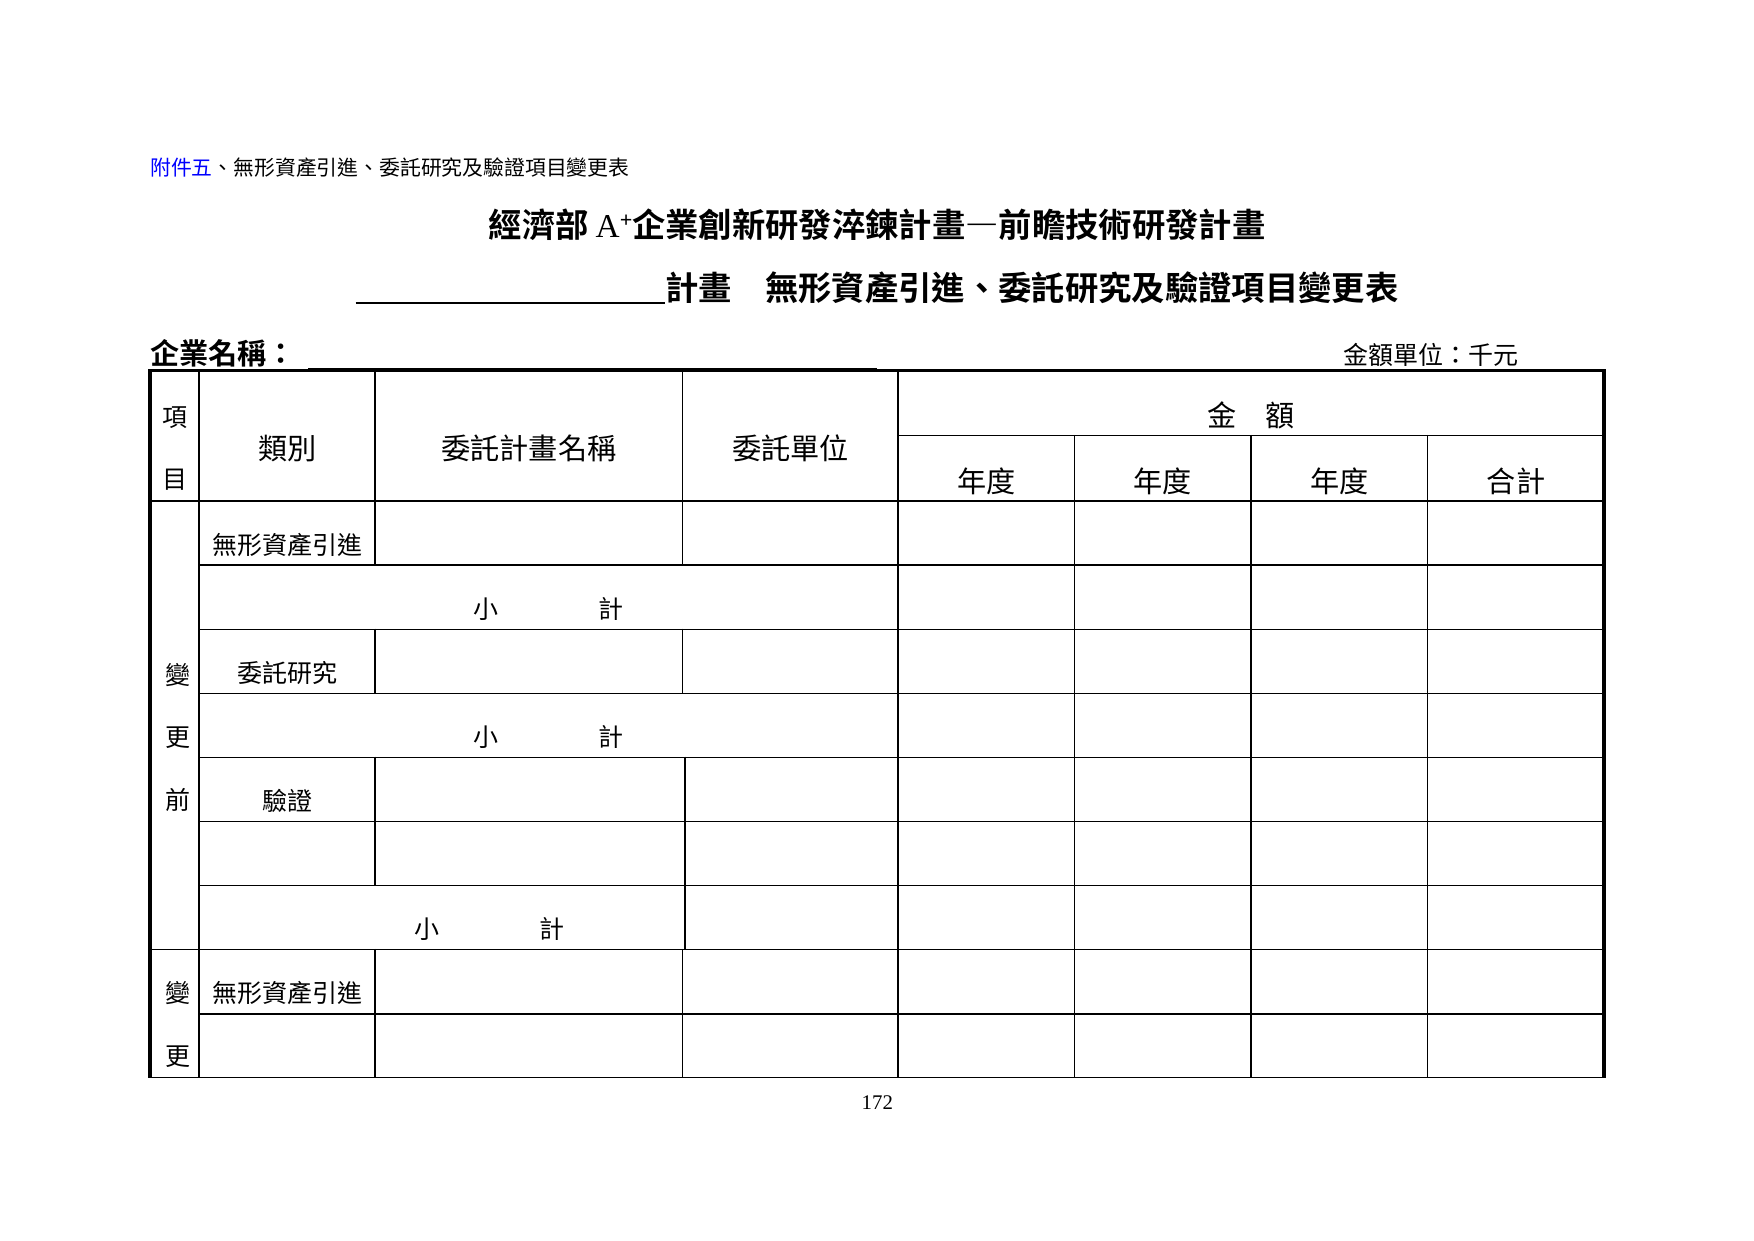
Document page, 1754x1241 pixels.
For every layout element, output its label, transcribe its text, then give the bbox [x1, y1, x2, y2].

table_cell [1428, 822, 1602, 885]
table_cell [1252, 502, 1427, 564]
table_cell 驗證 [200, 758, 374, 821]
table_cell 合計 [1428, 436, 1602, 500]
table_header 項目 [152, 372, 198, 500]
table_cell [1075, 758, 1250, 821]
table_cell [1252, 886, 1427, 949]
table_cell 變更 [152, 950, 198, 1077]
table_header 委託單位 [683, 372, 897, 500]
table_cell [899, 566, 1074, 628]
text 企業名稱： 金額單位：千元 [150, 307, 1604, 369]
table_cell [1075, 502, 1250, 564]
table_cell [686, 758, 897, 821]
table_cell 年度 [1252, 436, 1427, 500]
table_cell [899, 822, 1074, 885]
table_cell [376, 758, 684, 821]
table_cell [376, 630, 682, 692]
table_cell [376, 502, 682, 564]
table_cell [899, 630, 1074, 692]
table_cell [1252, 1015, 1427, 1077]
text 附件五、無形資產引進、委託研究及驗證項目變更表 [150, 151, 1604, 182]
table_cell [686, 886, 897, 949]
table_cell 小 計 [200, 694, 897, 757]
table_header 類別 [200, 372, 374, 500]
table_cell 委託研究 [200, 630, 374, 692]
table_cell [1075, 950, 1250, 1013]
table_cell [1252, 630, 1427, 692]
table_cell [899, 1015, 1074, 1077]
table_cell [1428, 886, 1602, 949]
table_cell [1075, 630, 1250, 692]
table_cell [1428, 502, 1602, 564]
table_header 委託計畫名稱 [376, 372, 682, 500]
text 經濟部A+企業創新研發淬鍊計畫—前瞻技術研發計畫 [150, 182, 1604, 244]
table_cell [1428, 694, 1602, 757]
table_cell 年度 [899, 436, 1074, 500]
table_cell 變更前 [152, 502, 198, 949]
table_cell [376, 950, 682, 1013]
table_cell [683, 630, 897, 692]
table_cell [1075, 1015, 1250, 1077]
table_cell [1428, 758, 1602, 821]
table_cell [899, 758, 1074, 821]
table_cell [1252, 694, 1427, 757]
table_cell [899, 950, 1074, 1013]
table_cell 小 計 [200, 566, 897, 628]
table_cell [1075, 886, 1250, 949]
table_cell [899, 886, 1074, 949]
table_cell [1252, 950, 1427, 1013]
text 計畫 無形資產引進、委託研究及驗證項目變更表 [150, 244, 1604, 307]
table_cell [899, 694, 1074, 757]
table_cell [1428, 1015, 1602, 1077]
table_cell 小 計 [200, 886, 684, 949]
table_cell [376, 1015, 682, 1077]
table_cell [1428, 566, 1602, 628]
table_cell [683, 950, 897, 1013]
table_cell 年度 [1075, 436, 1250, 500]
table_cell [1428, 950, 1602, 1013]
table_cell [899, 502, 1074, 564]
table_cell [1075, 694, 1250, 757]
table_cell [1252, 566, 1427, 628]
table_cell [1252, 758, 1427, 821]
table_cell [1428, 630, 1602, 692]
table_cell [1075, 822, 1250, 885]
table_cell [1252, 822, 1427, 885]
table_cell [1075, 566, 1250, 628]
table_cell 無形資產引進 [200, 950, 374, 1013]
table_header 金 額 [899, 372, 1602, 435]
table_cell [200, 1015, 374, 1077]
table_cell [683, 1015, 897, 1077]
table_cell 無形資產引進 [200, 502, 374, 564]
table_cell [376, 822, 684, 885]
table_cell [200, 822, 374, 885]
table_cell [686, 822, 897, 885]
table_cell [683, 502, 897, 564]
